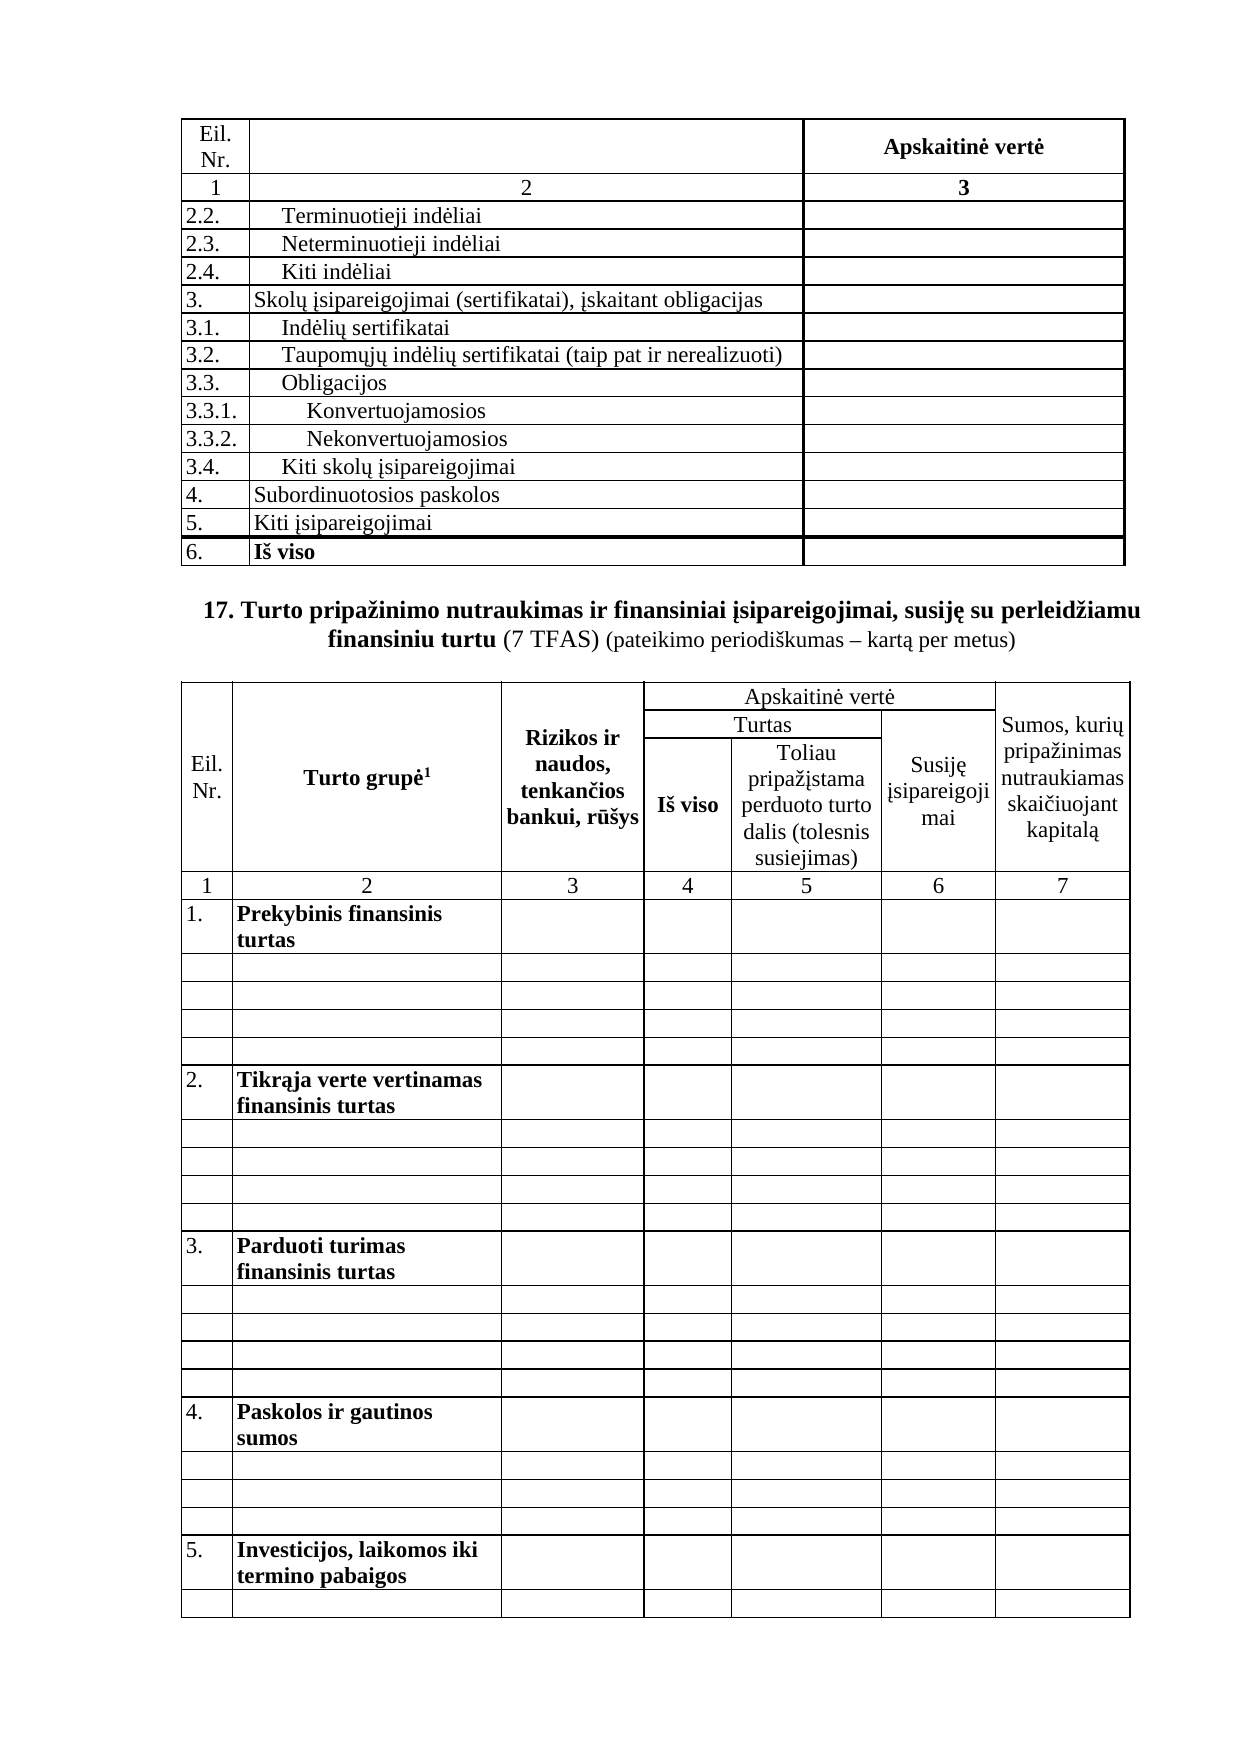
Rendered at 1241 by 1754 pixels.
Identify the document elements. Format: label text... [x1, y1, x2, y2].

table_cell Terminuotieji indėliai [250, 202, 802, 228]
table_cell [233, 1010, 501, 1036]
table_header Sumos, kurių pripažinimas nutraukiamas skaičiuojant kapitalą [996, 683, 1129, 871]
table_cell [732, 1536, 881, 1588]
table_cell [732, 982, 881, 1008]
table_cell [182, 954, 232, 981]
table_cell Investicijos, laikomos iki termino pabaigos [233, 1536, 501, 1588]
table_cell [233, 1148, 501, 1174]
table_cell [502, 1452, 643, 1478]
table_cell [645, 954, 731, 981]
table_cell [645, 1232, 731, 1284]
table_cell [233, 1480, 501, 1506]
table_cell [805, 481, 1123, 507]
table_cell Obligacijos [250, 370, 802, 396]
table_cell Iš viso [250, 539, 802, 565]
table_cell [732, 1452, 881, 1478]
table_cell [882, 1204, 995, 1230]
table_cell [882, 1536, 995, 1588]
table_cell [882, 1398, 995, 1451]
table_cell [805, 539, 1123, 565]
table_cell [502, 1314, 643, 1340]
table_cell [233, 1342, 501, 1368]
table_cell [882, 1148, 995, 1174]
table_cell [645, 1286, 731, 1312]
table_cell [182, 1148, 232, 1174]
table_cell 7 [996, 872, 1129, 898]
table_cell [996, 900, 1129, 953]
table_cell [645, 1342, 731, 1368]
table_cell [996, 1120, 1129, 1147]
table_cell [882, 900, 995, 953]
table_cell [805, 230, 1123, 256]
table_cell [805, 202, 1123, 228]
table_cell [645, 1480, 731, 1506]
table_cell [233, 1120, 501, 1147]
table_cell [732, 1398, 881, 1451]
table_cell [645, 1038, 731, 1064]
table_cell [805, 425, 1123, 452]
table_cell 5. [182, 1536, 232, 1588]
table_cell 3.2. [182, 342, 249, 368]
table_cell [882, 1038, 995, 1064]
table_cell [502, 982, 643, 1008]
table_cell Nekonvertuojamosios [250, 425, 802, 452]
table_cell [732, 1286, 881, 1312]
table_cell [502, 1176, 643, 1202]
table_cell [645, 1590, 731, 1616]
table_cell [996, 1066, 1129, 1119]
table_cell 2 [250, 174, 802, 200]
table_header Eil. Nr. [182, 683, 232, 871]
table_cell [233, 1590, 501, 1616]
table_cell [882, 954, 995, 981]
table_cell [805, 258, 1123, 284]
table_cell [182, 1370, 232, 1396]
table_cell [645, 1398, 731, 1451]
table_cell Taupomųjų indėlių sertifikatai (taip pat ir nerealizuoti) [250, 342, 802, 368]
table_cell [996, 1508, 1129, 1534]
table_cell [732, 1176, 881, 1202]
table_cell [732, 1204, 881, 1230]
table_cell Iš viso [645, 739, 731, 871]
table_cell [502, 1590, 643, 1616]
table_cell [182, 1286, 232, 1312]
table_cell [645, 1148, 731, 1174]
table_cell [233, 982, 501, 1008]
table_cell [732, 1314, 881, 1340]
table_header [250, 120, 802, 172]
table_cell Parduoti turimas finansinis turtas [233, 1232, 501, 1284]
table_cell [233, 1314, 501, 1340]
table_cell [732, 1232, 881, 1284]
table_cell [502, 1010, 643, 1036]
table_header Apskaitinė vertė [645, 683, 995, 709]
table_cell [996, 1148, 1129, 1174]
table_cell [502, 1120, 643, 1147]
table_cell [732, 1148, 881, 1174]
table_cell [502, 1480, 643, 1506]
table_cell [882, 1176, 995, 1202]
table_cell [882, 1232, 995, 1284]
table_cell [882, 1120, 995, 1147]
table_cell 3.3. [182, 370, 249, 396]
table_cell [182, 1204, 232, 1230]
table_cell [645, 1370, 731, 1396]
table_cell [732, 1038, 881, 1064]
table_cell Neterminuotieji indėliai [250, 230, 802, 256]
table_cell [882, 1452, 995, 1478]
table_cell 5. [182, 509, 249, 535]
table_cell [502, 900, 643, 953]
table_cell [805, 397, 1123, 424]
table_header Rizikos ir naudos, tenkančios bankui, rūšys [502, 683, 643, 871]
table_cell [233, 1176, 501, 1202]
table_cell [233, 1038, 501, 1064]
table_cell 3. [182, 286, 249, 312]
table_cell [805, 314, 1123, 340]
table_cell 2 [233, 872, 501, 898]
table_cell [996, 954, 1129, 981]
table_header Turto grupė1 [233, 683, 501, 871]
table_cell [182, 982, 232, 1008]
table_cell Indėlių sertifikatai [250, 314, 802, 340]
table_cell [805, 342, 1123, 368]
table_cell 1. [182, 900, 232, 953]
table_cell 1 [182, 174, 249, 200]
table_cell Kiti skolų įsipareigojimai [250, 453, 802, 479]
table_cell [182, 1452, 232, 1478]
table_cell [502, 1148, 643, 1174]
table_cell Susiję įsipareigojimai [882, 711, 995, 871]
table_cell 2.2. [182, 202, 249, 228]
table_cell 2.4. [182, 258, 249, 284]
table_cell [996, 1010, 1129, 1036]
table_cell 5 [732, 872, 881, 898]
table_cell [882, 1590, 995, 1616]
table_cell [182, 1342, 232, 1368]
table_cell 3.4. [182, 453, 249, 479]
table_cell [182, 1176, 232, 1202]
table_cell [645, 1176, 731, 1202]
table_cell 3.1. [182, 314, 249, 340]
table_cell [732, 900, 881, 953]
table_header Eil. Nr. [182, 120, 249, 172]
table_cell [805, 286, 1123, 312]
table_cell Tikrąja verte vertinamas finansinis turtas [233, 1066, 501, 1119]
table_cell [882, 1314, 995, 1340]
table_cell [502, 1370, 643, 1396]
table_cell [182, 1038, 232, 1064]
table_cell [805, 370, 1123, 396]
table_cell 2. [182, 1066, 232, 1119]
table_cell [882, 1480, 995, 1506]
table_cell Toliau pripažįstama perduoto turto dalis (tolesnis susiejimas) [732, 739, 881, 871]
table_cell [233, 1370, 501, 1396]
table_cell [732, 1120, 881, 1147]
table_cell [882, 1342, 995, 1368]
table_cell [233, 954, 501, 981]
table_cell [996, 1204, 1129, 1230]
table_cell 1 [182, 872, 232, 898]
table_cell Kiti indėliai [250, 258, 802, 284]
table_cell [645, 982, 731, 1008]
table_cell [182, 1590, 232, 1616]
table_cell [996, 1314, 1129, 1340]
table_cell Prekybinis finansinis turtas [233, 900, 501, 953]
table_cell [502, 1508, 643, 1534]
table_cell [233, 1204, 501, 1230]
table_cell [996, 1342, 1129, 1368]
table_cell [996, 1176, 1129, 1202]
table_cell [233, 1286, 501, 1312]
table_cell [645, 1314, 731, 1340]
table_cell [732, 954, 881, 981]
table_cell [182, 1120, 232, 1147]
table_cell Paskolos ir gautinos sumos [233, 1398, 501, 1451]
table_cell [233, 1508, 501, 1534]
text 17. Turto pripažinimo nutraukimas ir finansiniai įsipareigojimai, susiję su perleidžiamu finansiniu turtu (7 TFAS) (pateikimo periodiškumas – kartą per metus) [177, 595, 1167, 653]
table_cell [882, 982, 995, 1008]
table_cell [182, 1314, 232, 1340]
table_cell [996, 1286, 1129, 1312]
table_cell [996, 1370, 1129, 1396]
table_cell 3 [805, 174, 1123, 200]
table_cell [502, 1286, 643, 1312]
table_cell 6. [182, 539, 249, 565]
table_cell [805, 509, 1123, 535]
table_cell [645, 1066, 731, 1119]
table_cell [996, 1536, 1129, 1588]
table_cell [182, 1010, 232, 1036]
table_cell Turtas [645, 711, 881, 737]
table_cell [732, 1370, 881, 1396]
table_cell 4. [182, 1398, 232, 1451]
table_cell [732, 1508, 881, 1534]
table_cell [882, 1010, 995, 1036]
table_cell Subordinuotosios paskolos [250, 481, 802, 507]
table_cell [996, 1480, 1129, 1506]
table_cell [502, 1342, 643, 1368]
table_cell [996, 1590, 1129, 1616]
table_cell [645, 1010, 731, 1036]
table_cell [502, 1204, 643, 1230]
table_cell [645, 1508, 731, 1534]
table_cell [996, 1038, 1129, 1064]
table_cell [732, 1010, 881, 1036]
table_cell [502, 1066, 643, 1119]
table_cell [502, 954, 643, 981]
table_cell Kiti įsipareigojimai [250, 509, 802, 535]
table_cell [732, 1066, 881, 1119]
table_cell [233, 1452, 501, 1478]
table_cell [882, 1066, 995, 1119]
table_cell 4. [182, 481, 249, 507]
table_cell [502, 1398, 643, 1451]
table_cell 3. [182, 1232, 232, 1284]
table_cell [805, 453, 1123, 479]
table_cell [996, 1232, 1129, 1284]
table_cell [502, 1038, 643, 1064]
table_cell 3.3.1. [182, 397, 249, 424]
table_cell [645, 1204, 731, 1230]
table_cell [502, 1232, 643, 1284]
table_cell [732, 1342, 881, 1368]
table_cell [502, 1536, 643, 1588]
table_cell [996, 982, 1129, 1008]
table_header Apskaitinė vertė [805, 120, 1123, 172]
table_cell [182, 1480, 232, 1506]
table_cell [645, 1536, 731, 1588]
table_cell Konvertuojamosios [250, 397, 802, 424]
table_cell [645, 1120, 731, 1147]
table_cell [882, 1508, 995, 1534]
table_cell [182, 1508, 232, 1534]
table_cell 4 [645, 872, 731, 898]
table_cell [645, 1452, 731, 1478]
table_cell 2.3. [182, 230, 249, 256]
table_cell Skolų įsipareigojimai (sertifikatai), įskaitant obligacijas [250, 286, 802, 312]
table_cell [732, 1590, 881, 1616]
table_cell [882, 1286, 995, 1312]
table_cell [732, 1480, 881, 1506]
table_cell [996, 1398, 1129, 1451]
table_cell 3 [502, 872, 643, 898]
table_cell [996, 1452, 1129, 1478]
table_cell [882, 1370, 995, 1396]
table_cell [645, 900, 731, 953]
table_cell 3.3.2. [182, 425, 249, 452]
table_cell 6 [882, 872, 995, 898]
